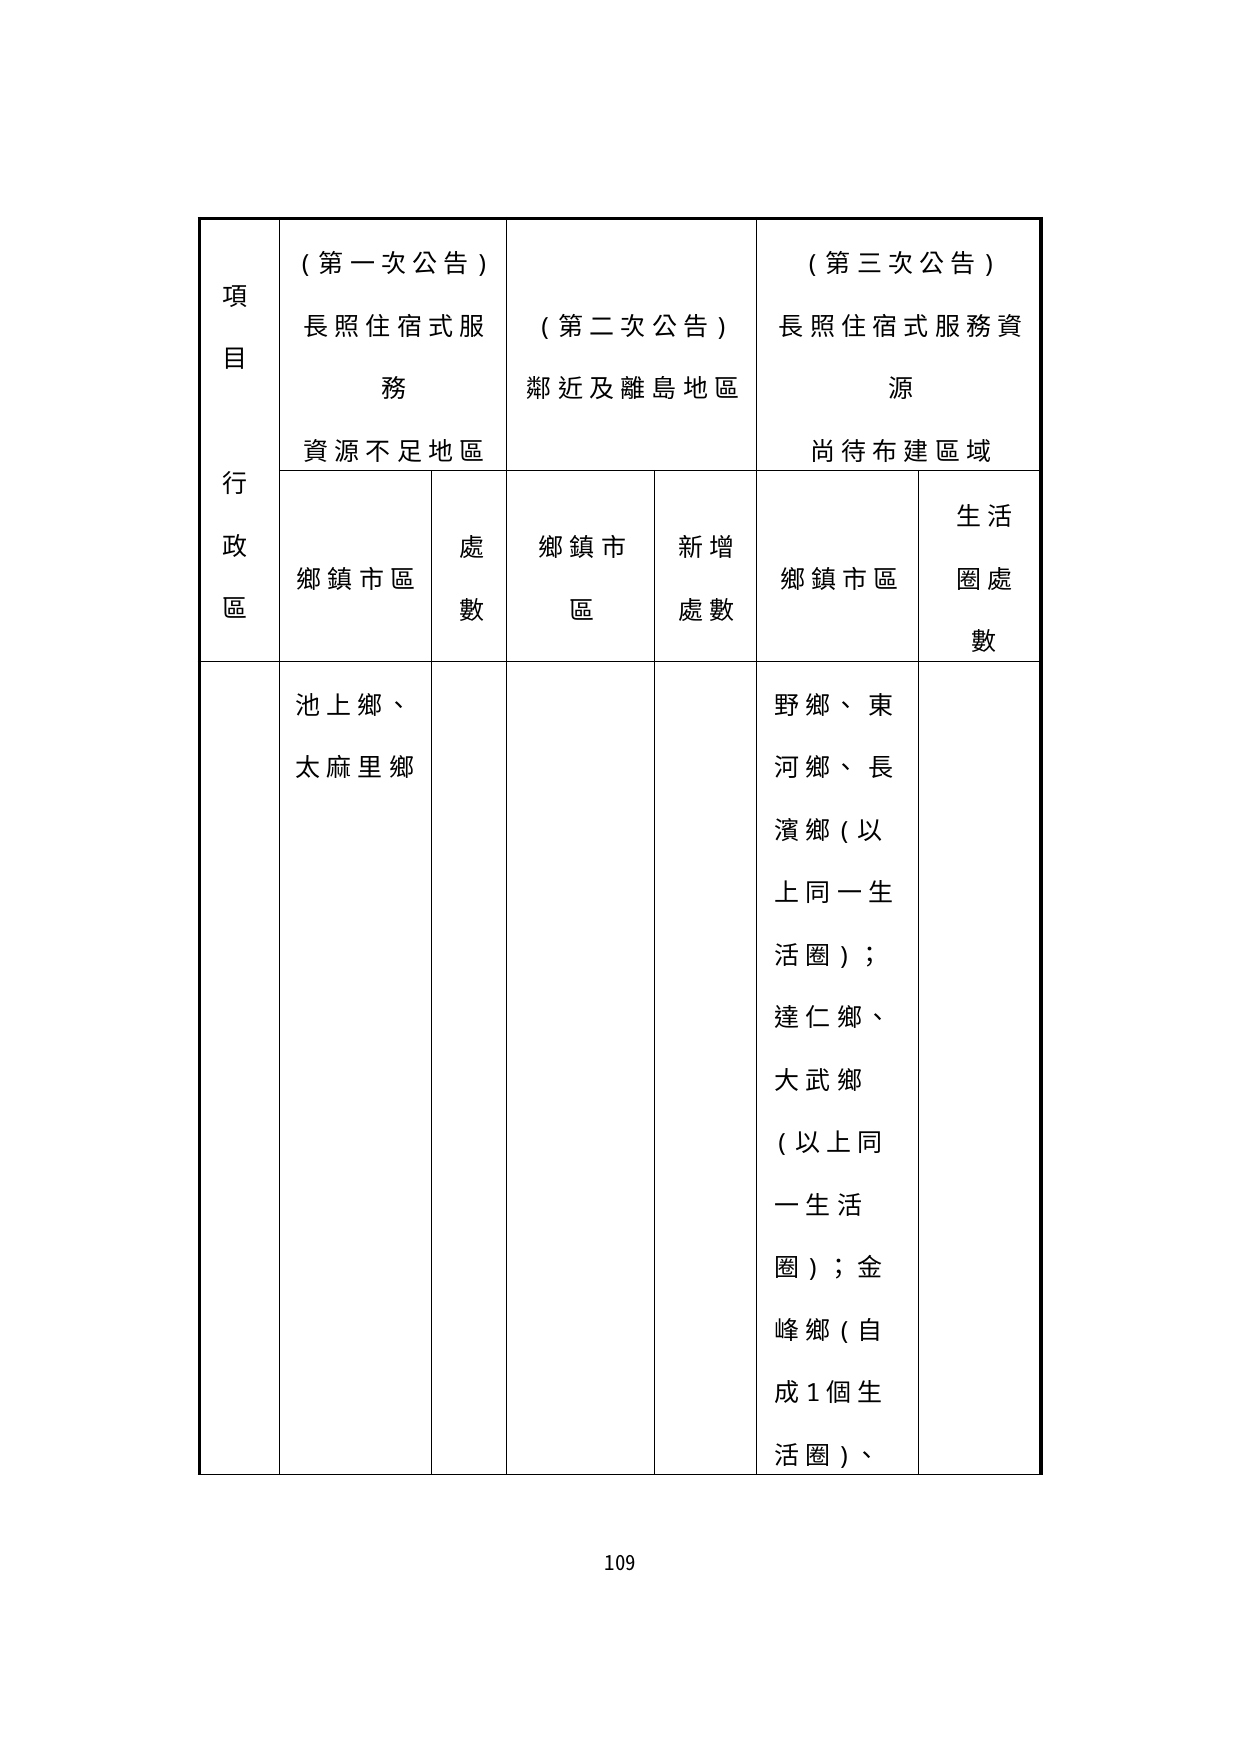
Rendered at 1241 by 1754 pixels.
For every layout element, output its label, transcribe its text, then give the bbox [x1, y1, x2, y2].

table_cell [432, 662, 506, 1474]
table_cell － [655, 662, 756, 1474]
table_header 項目 行 政區 [201, 220, 279, 661]
table_cell － [507, 662, 654, 1474]
table_cell 生活圈處數 [919, 471, 1039, 661]
table_cell [919, 662, 1039, 1474]
table_cell [201, 662, 279, 1474]
table_cell 鄉鎮市區 [280, 471, 431, 661]
table_cell 野鄉、東河鄉、長濱鄉(以上同一生活圈)；達仁鄉、大武鄉(以上同一生活圈)；金峰鄉(自成1個生活圈)、 [757, 662, 918, 1474]
table_cell 鄉鎮市區 [507, 471, 654, 661]
table_cell 新增 處數 [655, 471, 756, 661]
table_cell 處數 [432, 471, 506, 661]
table_header (第一次公告) 長照住宿式服務 資源不足地區 [280, 220, 506, 470]
table_header (第三次公告) 長照住宿式服務資源 尚待布建區域 [757, 220, 1039, 470]
table_cell 池上鄉、太麻里鄉 [280, 662, 431, 1474]
table_cell 鄉鎮市區 [757, 471, 918, 661]
table_header (第二次公告) 鄰近及離島地區 [507, 220, 756, 470]
